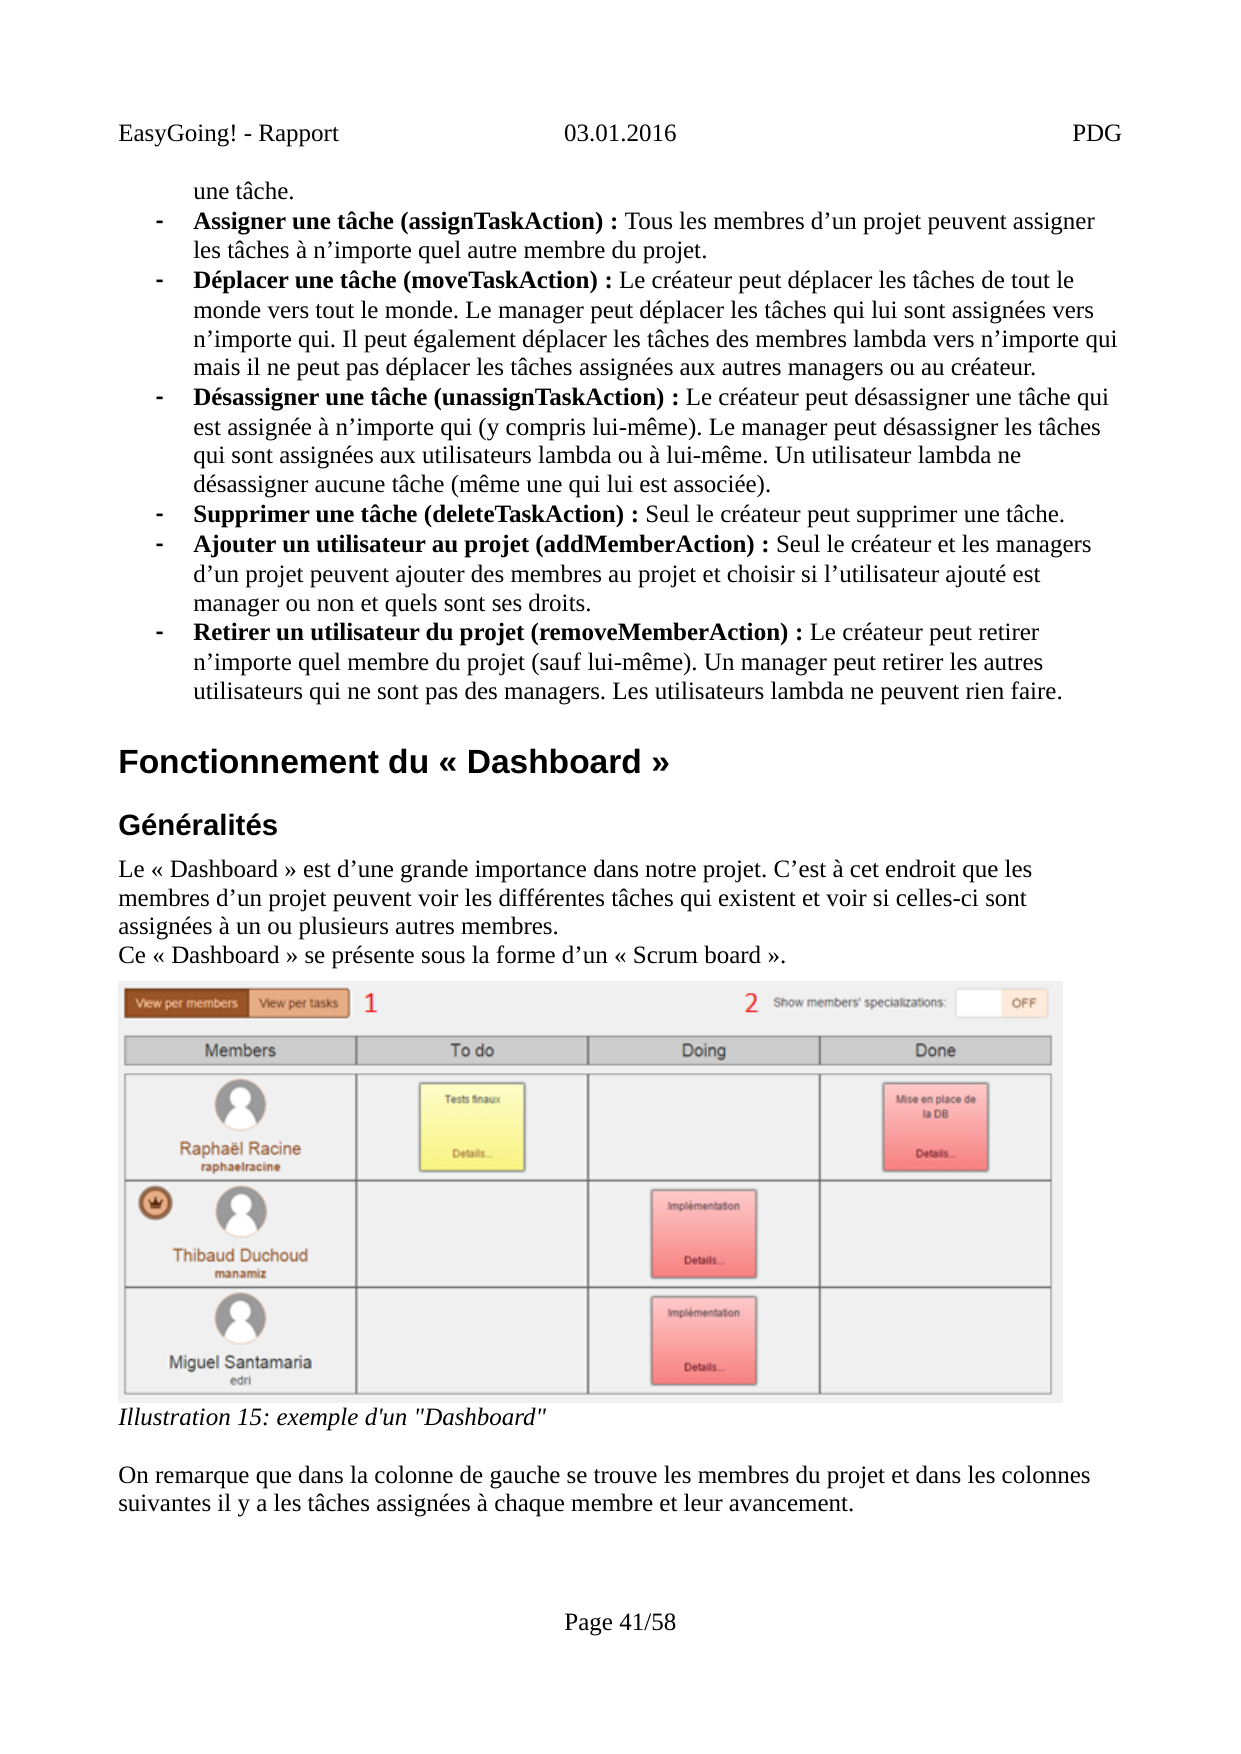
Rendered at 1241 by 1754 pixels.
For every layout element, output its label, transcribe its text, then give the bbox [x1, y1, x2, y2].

text Le « Dashboard » est d’une grande importance dans notre projet. C’est à cet endroit que les membres d’un projet peuvent voir les différentes tâches qui existent et voir si celles-ci sont assignées à un ou plusieurs autres membres. [118, 854, 1122, 940]
text Ce « Dashboard » se présente sous la forme d’un « Scrum board ». [118, 940, 1122, 969]
text Illustration 15: exemple d'un "Dashboard" [118, 1403, 1063, 1431]
list Désassigner une tâche (unassignTaskAction) : Le créateur peut désassigner une tâche qui est assignée à n’importe qui (y compris lui-même). Le manager peut désassigner les tâches qui sont assignées aux utilisateurs lambda ou à lui-même. Un utilisateur lambda ne désassigner aucune tâche (même une qui lui est associée). [156, 381, 1122, 498]
list Supprimer une tâche (deleteTaskAction) : Seul le créateur peut supprimer une tâche. [156, 498, 1122, 528]
text On remarque que dans la colonne de gauche se trouve les membres du projet et dans les colonnes suivantes il y a les tâches assignées à chaque membre et leur avancement. [118, 1460, 1122, 1517]
list Ajouter un utilisateur au projet (addMemberAction) : Seul le créateur et les managers d’un projet peuvent ajouter des membres au projet et choisir si l’utilisateur ajouté est manager ou non et quels sont ses droits. [156, 528, 1122, 616]
subtitle Généralités [118, 808, 1122, 841]
list Déplacer une tâche (moveTaskAction) : Le créateur peut déplacer les tâches de tout le monde vers tout le monde. Le manager peut déplacer les tâches qui lui sont assignées vers n’importe qui. Il peut également déplacer les tâches des membres lambda vers n’importe qui mais il ne peut pas déplacer les tâches assignées aux autres managers ou au créateur. [156, 264, 1122, 381]
list Assigner une tâche (assignTaskAction) : Tous les membres d’un projet peuvent assigner les tâches à n’importe quel autre membre du projet. [156, 205, 1122, 264]
list Retirer un utilisateur du projet (removeMemberAction) : Le créateur peut retirer n’importe quel membre du projet (sauf lui-même). Un manager peut retirer les autres utilisateurs qui ne sont pas des managers. Les utilisateurs lambda ne peuvent rien faire. [156, 616, 1122, 704]
picture [118, 981, 1063, 1403]
subtitle Fonctionnement du « Dashboard » [118, 742, 1122, 781]
list une tâche. [156, 176, 1122, 205]
